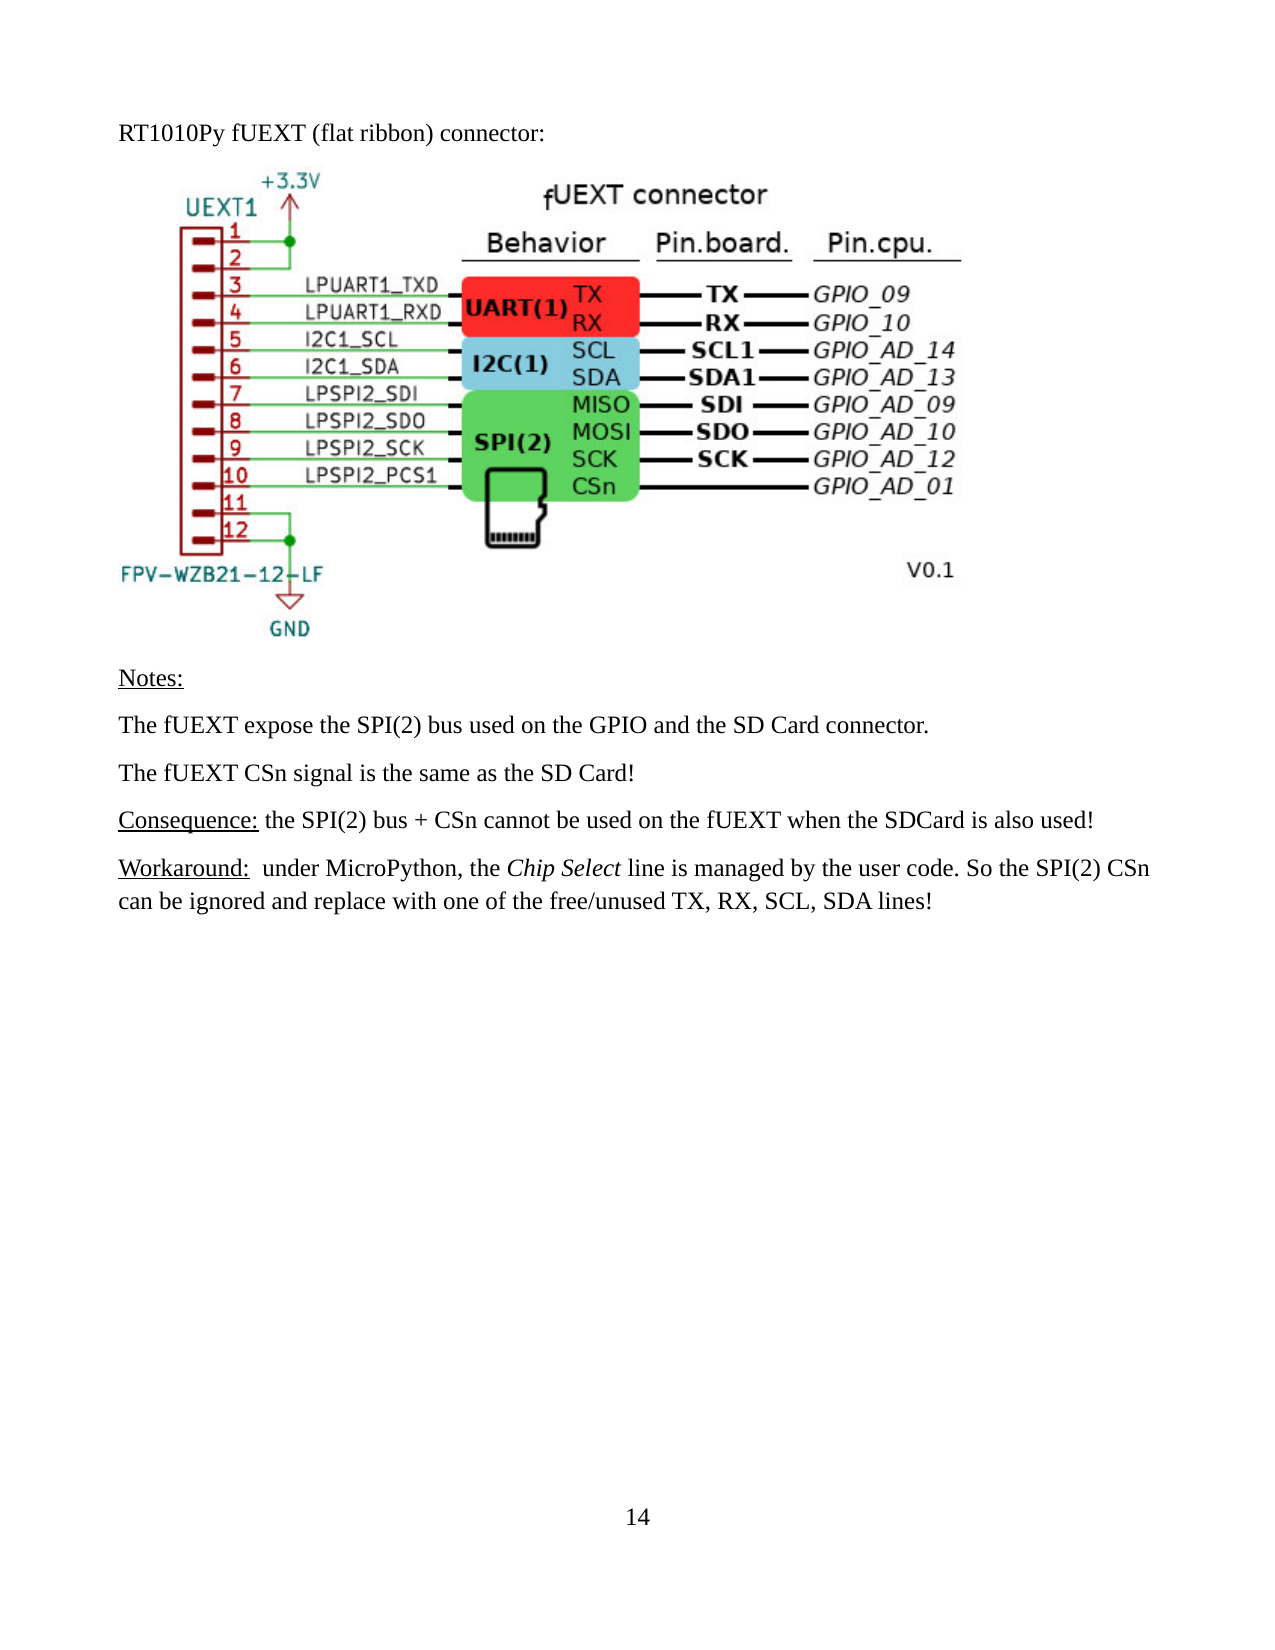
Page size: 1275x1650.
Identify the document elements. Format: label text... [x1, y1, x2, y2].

text Consequence: the SPI(2) bus + CSn cannot be used on the fUEXT when the SDCard is also used! [118, 805, 1157, 834]
text Workaround: under MicroPython, the Chip Select line is managed by the user code. So the SPI(2) CSn can be ignored and replace with one of the free/unused TX, RX, SCL, SDA lines! [118, 853, 1157, 915]
text RT1010Py fUEXT (flat ribbon) connector: [118, 118, 1157, 147]
text Notes: [118, 663, 1157, 691]
picture [118, 165, 966, 644]
text The fUEXT CSn signal is the same as the SD Card! [118, 758, 1157, 787]
text The fUEXT expose the SPI(2) bus used on the GPIO and the SD Card connector. [118, 710, 1157, 739]
